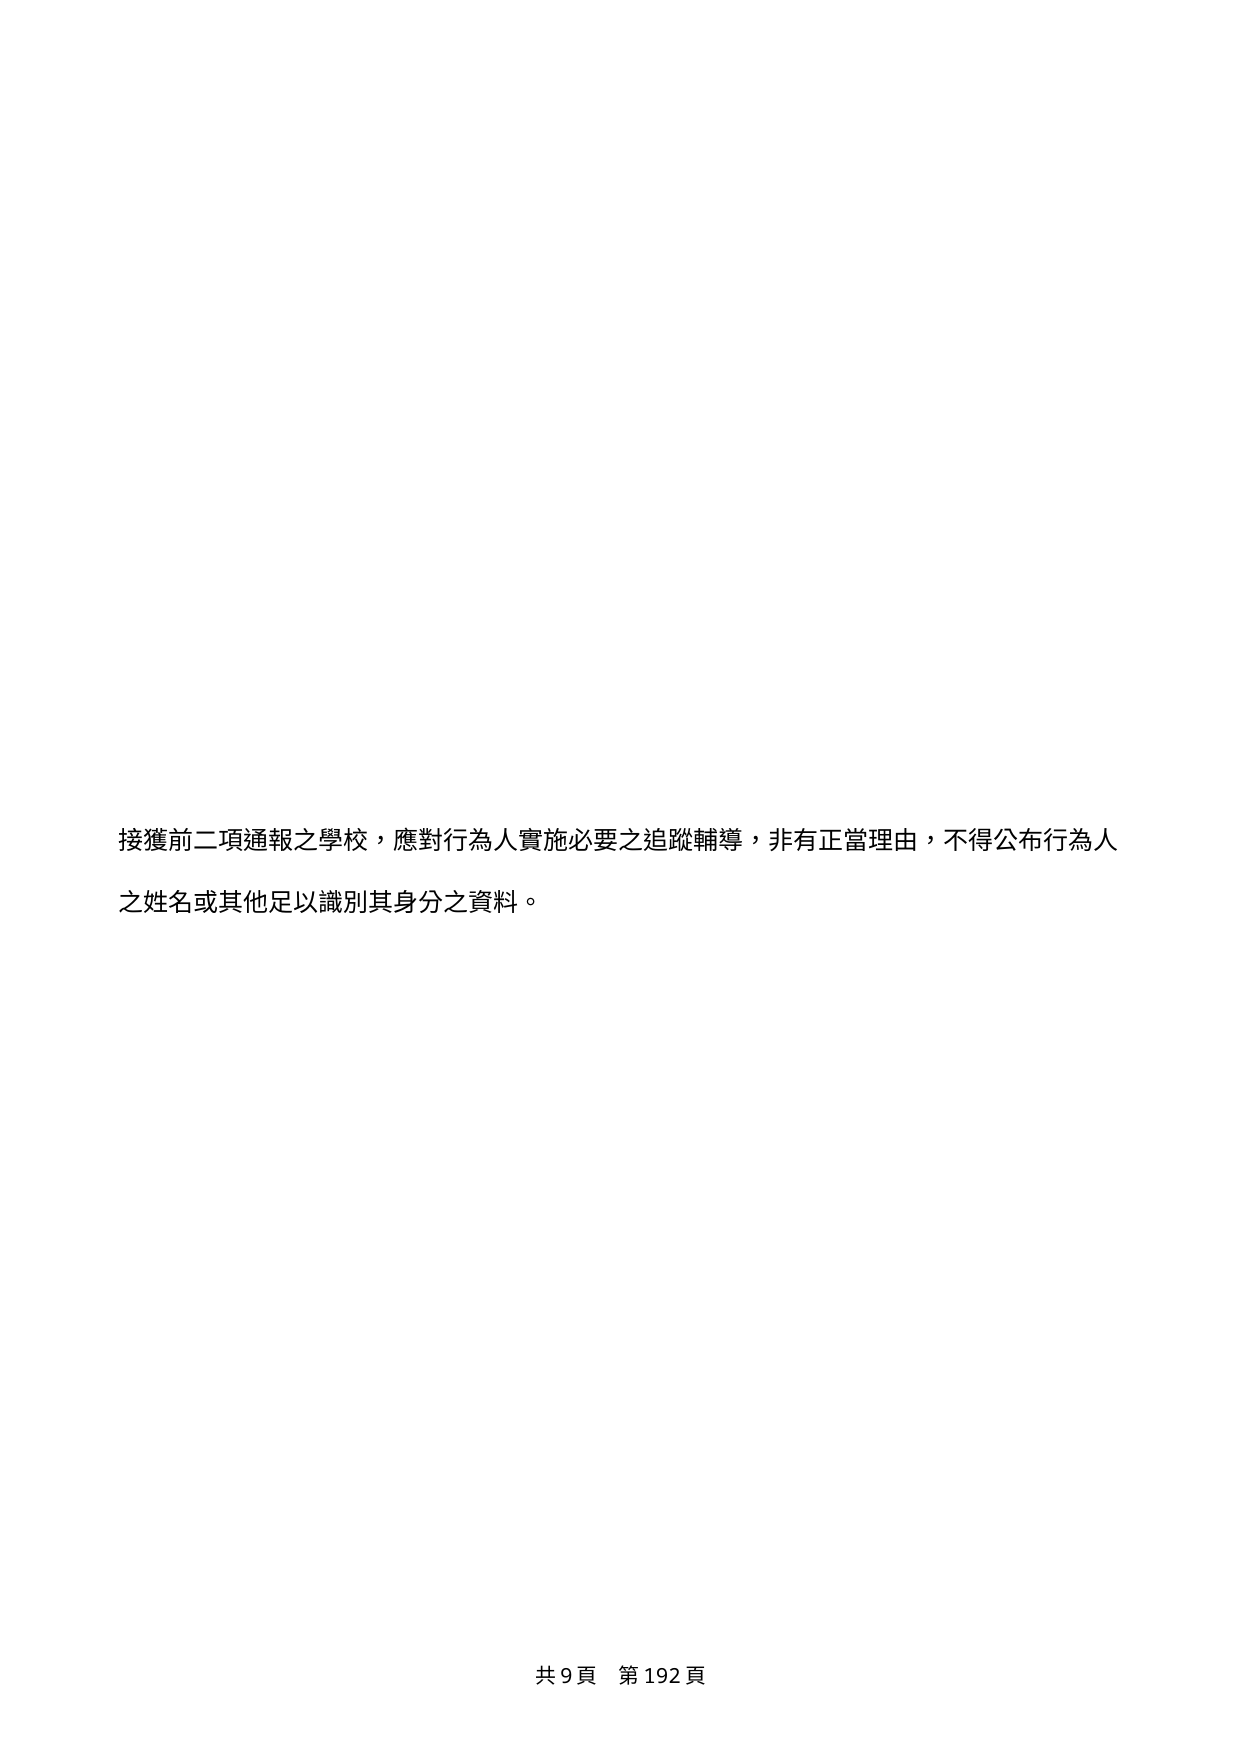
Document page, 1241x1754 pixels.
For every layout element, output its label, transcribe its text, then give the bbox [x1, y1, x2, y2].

text 接獲前二項通報之學校，應對行為人實施必要之追蹤輔導，非有正當理由，不得公布行為人之姓名或其他足以識別其身分之資料。 [118, 797, 1122, 922]
